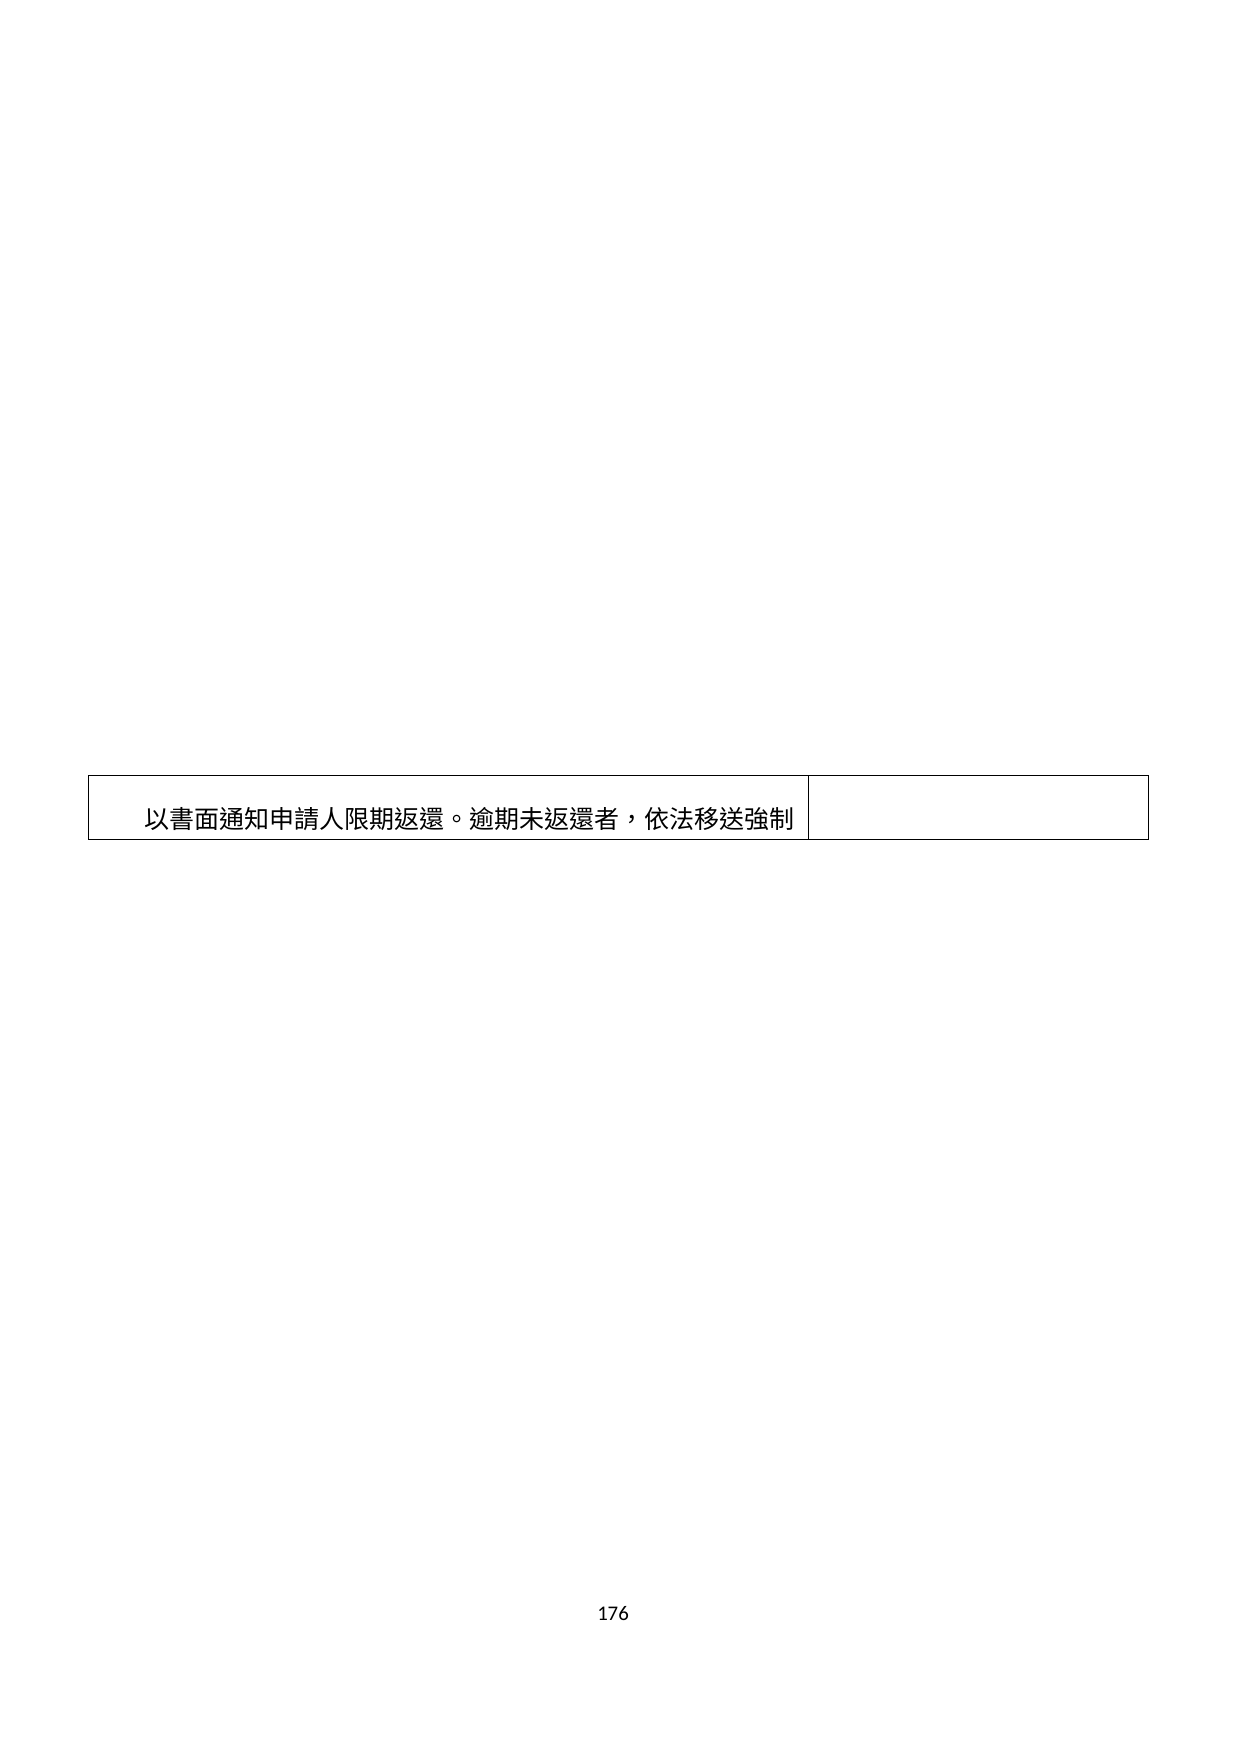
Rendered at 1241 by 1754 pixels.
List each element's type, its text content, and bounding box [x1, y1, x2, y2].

table_cell [809, 776, 1148, 838]
table_cell 以書面通知申請人限期返還。逾期未返還者，依法移送強制 [89, 776, 808, 838]
